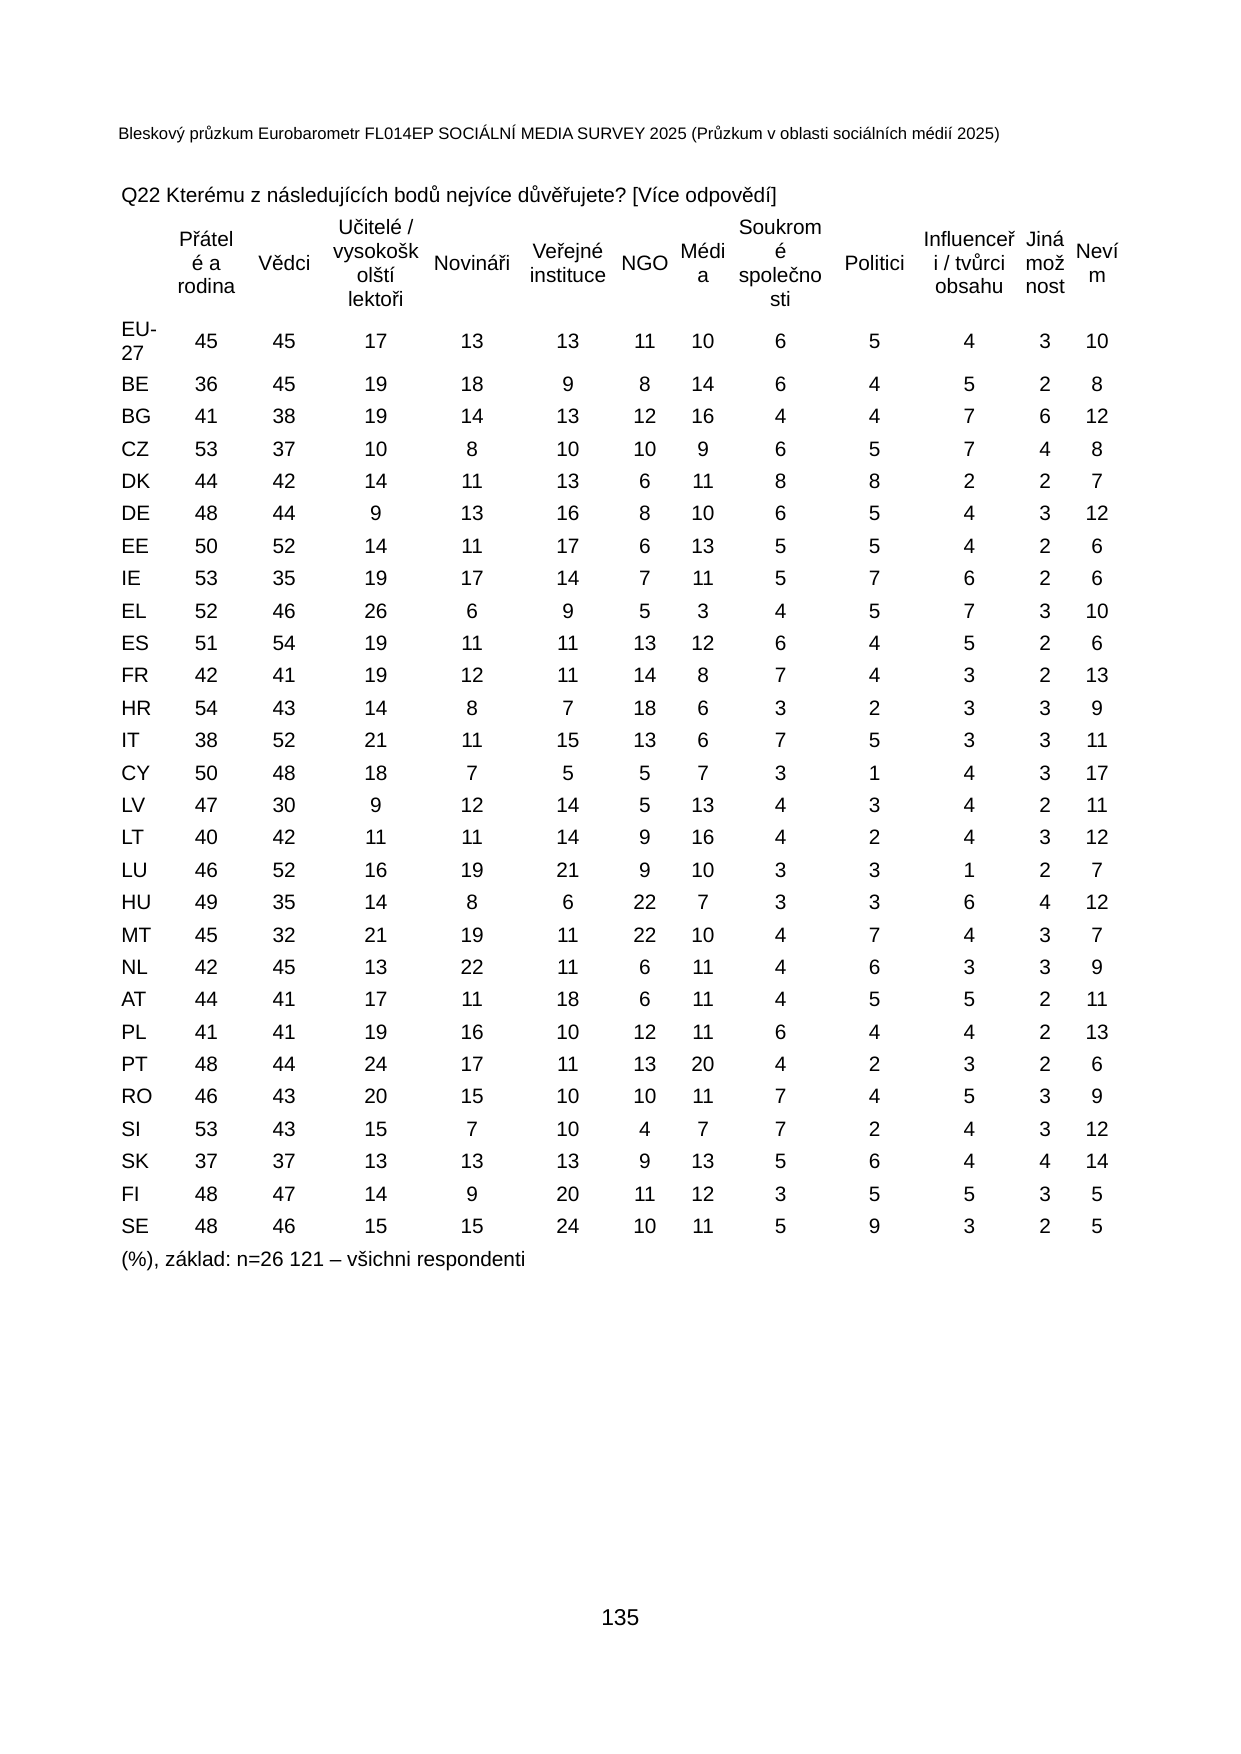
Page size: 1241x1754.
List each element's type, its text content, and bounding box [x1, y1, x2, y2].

table_cell 11 [1072, 789, 1122, 821]
table_cell 48 [172, 1178, 241, 1210]
table_cell Veřejné instituce [520, 211, 615, 314]
table_cell 6 [920, 886, 1018, 918]
table_cell 12 [615, 1015, 674, 1048]
table_cell CZ [118, 432, 172, 465]
table_cell 22 [424, 951, 520, 983]
table_cell 4 [732, 789, 829, 821]
table_cell 6 [674, 691, 732, 724]
table_cell Přátelé a rodina [172, 211, 241, 314]
table_cell 53 [172, 1113, 241, 1145]
table_cell 1 [920, 854, 1018, 886]
table_cell 13 [424, 1145, 520, 1177]
table_cell Novináři [424, 211, 520, 314]
table_cell 17 [1072, 756, 1122, 789]
table_cell 4 [829, 627, 920, 659]
table_cell 43 [241, 1080, 327, 1113]
table_cell 45 [241, 951, 327, 983]
table_cell 9 [1072, 1080, 1122, 1113]
table_cell 7 [829, 918, 920, 951]
table_cell 15 [328, 1210, 424, 1242]
table_cell 18 [424, 368, 520, 400]
table_cell 2 [1018, 1015, 1072, 1048]
table_cell IT [118, 724, 172, 756]
table_cell 5 [920, 368, 1018, 400]
table_cell 8 [829, 465, 920, 497]
table_cell 6 [732, 314, 829, 367]
table_cell 17 [328, 983, 424, 1015]
table_cell 7 [732, 724, 829, 756]
table_cell Nevím [1072, 211, 1122, 314]
table_cell 2 [1018, 659, 1072, 691]
table_cell 53 [172, 562, 241, 594]
table_cell 4 [920, 1145, 1018, 1177]
table_cell 2 [1018, 562, 1072, 594]
table_cell 7 [829, 562, 920, 594]
table_cell 8 [674, 659, 732, 691]
table_cell 7 [1072, 465, 1122, 497]
table_cell 18 [615, 691, 674, 724]
table_cell 10 [1072, 314, 1122, 367]
table_cell Vědci [241, 211, 327, 314]
table_cell 5 [615, 789, 674, 821]
table_cell 8 [1072, 432, 1122, 465]
table_cell LT [118, 821, 172, 853]
table_cell 9 [328, 497, 424, 529]
table_cell 11 [424, 627, 520, 659]
table_cell 12 [424, 659, 520, 691]
table_cell 50 [172, 756, 241, 789]
table_cell 8 [615, 368, 674, 400]
table_cell 13 [520, 1145, 615, 1177]
table_cell 41 [241, 1015, 327, 1048]
table_cell Politici [829, 211, 920, 314]
table_cell 2 [1018, 530, 1072, 562]
table_cell 6 [1072, 562, 1122, 594]
table_cell 5 [732, 1145, 829, 1177]
table_cell 26 [328, 594, 424, 627]
table_cell 12 [1072, 886, 1122, 918]
table_cell 45 [241, 314, 327, 367]
table_cell 3 [920, 1048, 1018, 1080]
table_cell 13 [615, 627, 674, 659]
table_cell 7 [732, 659, 829, 691]
table_cell 2 [829, 1113, 920, 1145]
table_cell 12 [674, 1178, 732, 1210]
table_cell 19 [328, 659, 424, 691]
table_cell 35 [241, 562, 327, 594]
table_cell 4 [829, 659, 920, 691]
table_cell 41 [241, 659, 327, 691]
table_cell 13 [674, 530, 732, 562]
table_cell 4 [920, 314, 1018, 367]
table_cell 5 [829, 983, 920, 1015]
table_cell 6 [1072, 530, 1122, 562]
table_cell 21 [520, 854, 615, 886]
table_cell 4 [732, 821, 829, 853]
table_cell 24 [520, 1210, 615, 1242]
table_cell 10 [520, 1015, 615, 1048]
table_cell 9 [1072, 951, 1122, 983]
table_cell EU-27 [118, 314, 172, 367]
table_cell 19 [424, 918, 520, 951]
table_cell 9 [829, 1210, 920, 1242]
table_cell AT [118, 983, 172, 1015]
table_cell 15 [424, 1210, 520, 1242]
table_cell 9 [424, 1178, 520, 1210]
table_cell 19 [328, 368, 424, 400]
table_cell 3 [1018, 497, 1072, 529]
table_cell 4 [732, 594, 829, 627]
table_cell 13 [520, 314, 615, 367]
table_cell 6 [1072, 627, 1122, 659]
table_cell 3 [1018, 594, 1072, 627]
table_cell 8 [1072, 368, 1122, 400]
table_cell 3 [732, 886, 829, 918]
table_cell 37 [241, 1145, 327, 1177]
table_cell 22 [615, 886, 674, 918]
table_cell 5 [829, 594, 920, 627]
table_cell 44 [241, 497, 327, 529]
table_cell 2 [1018, 627, 1072, 659]
table_cell 24 [328, 1048, 424, 1080]
table_cell 4 [920, 789, 1018, 821]
table_cell 13 [328, 951, 424, 983]
table_cell BG [118, 400, 172, 432]
table_cell 5 [829, 497, 920, 529]
table_cell 3 [920, 1210, 1018, 1242]
table_cell 3 [1018, 1080, 1072, 1113]
table_cell 20 [674, 1048, 732, 1080]
table_header Q22 Kterému z následujících bodů nejvíce důvěřujete? [Více odpovědí] [118, 179, 1122, 211]
table_cell 14 [615, 659, 674, 691]
table_cell 45 [172, 314, 241, 367]
table_cell PT [118, 1048, 172, 1080]
table_cell 19 [424, 854, 520, 886]
table_cell 2 [829, 821, 920, 853]
table_cell 11 [1072, 724, 1122, 756]
table_cell 4 [829, 368, 920, 400]
table_cell HU [118, 886, 172, 918]
table_cell 7 [920, 400, 1018, 432]
table_cell 5 [920, 627, 1018, 659]
table_cell 2 [1018, 983, 1072, 1015]
table_cell 7 [615, 562, 674, 594]
table_cell 11 [674, 1015, 732, 1048]
table_cell 19 [328, 562, 424, 594]
table_cell 10 [520, 1080, 615, 1113]
table_cell 3 [732, 1178, 829, 1210]
table_cell 3 [1018, 1178, 1072, 1210]
table_cell 5 [829, 530, 920, 562]
table_cell 18 [520, 983, 615, 1015]
table_cell 11 [674, 562, 732, 594]
table_cell 41 [172, 1015, 241, 1048]
table_cell 3 [1018, 691, 1072, 724]
table_cell 5 [920, 1178, 1018, 1210]
table_cell 3 [920, 724, 1018, 756]
table_cell 13 [615, 724, 674, 756]
table_cell 9 [520, 368, 615, 400]
table_cell 4 [732, 951, 829, 983]
table_cell 48 [172, 1210, 241, 1242]
table_cell HR [118, 691, 172, 724]
table_cell 18 [328, 756, 424, 789]
table_cell 15 [424, 1080, 520, 1113]
table_cell 14 [328, 465, 424, 497]
table_cell 13 [520, 400, 615, 432]
table_cell 4 [1018, 886, 1072, 918]
table_cell 10 [674, 314, 732, 367]
table_cell 16 [520, 497, 615, 529]
table_cell 10 [615, 1210, 674, 1242]
table_cell 3 [829, 886, 920, 918]
table_cell 6 [615, 465, 674, 497]
table_cell 3 [1018, 724, 1072, 756]
table_cell 11 [674, 983, 732, 1015]
table_cell 16 [328, 854, 424, 886]
table_cell 51 [172, 627, 241, 659]
table_cell 11 [1072, 983, 1122, 1015]
table_cell 11 [424, 821, 520, 853]
table_cell 6 [615, 530, 674, 562]
table_cell 5 [920, 983, 1018, 1015]
table_cell 11 [424, 724, 520, 756]
table_cell 48 [172, 1048, 241, 1080]
table_cell 43 [241, 1113, 327, 1145]
table_cell 6 [615, 983, 674, 1015]
table_cell 20 [328, 1080, 424, 1113]
table_cell 54 [172, 691, 241, 724]
table_cell SE [118, 1210, 172, 1242]
table_cell 10 [328, 432, 424, 465]
table_cell ES [118, 627, 172, 659]
table_cell EE [118, 530, 172, 562]
table_cell 5 [829, 432, 920, 465]
table_cell 11 [674, 951, 732, 983]
table_cell Jiná možnost [1018, 211, 1072, 314]
table_cell 3 [829, 854, 920, 886]
table_cell 16 [424, 1015, 520, 1048]
table_cell 4 [732, 400, 829, 432]
table_cell 5 [732, 562, 829, 594]
table_cell 6 [829, 1145, 920, 1177]
table_cell 7 [424, 756, 520, 789]
table_cell 52 [241, 854, 327, 886]
table_cell 15 [520, 724, 615, 756]
table_cell 45 [241, 368, 327, 400]
table_cell 14 [328, 1178, 424, 1210]
table_cell LV [118, 789, 172, 821]
table_cell 44 [241, 1048, 327, 1080]
table_cell 6 [732, 497, 829, 529]
table_cell 38 [172, 724, 241, 756]
table_cell 2 [1018, 854, 1072, 886]
table_cell 6 [920, 562, 1018, 594]
table_cell 8 [615, 497, 674, 529]
table_cell 5 [615, 756, 674, 789]
table_cell 5 [615, 594, 674, 627]
table_cell 4 [732, 1048, 829, 1080]
table_cell 17 [328, 314, 424, 367]
table_cell 14 [520, 562, 615, 594]
table_cell 6 [732, 627, 829, 659]
table_cell 8 [424, 691, 520, 724]
table_cell 21 [328, 724, 424, 756]
table_cell 3 [1018, 314, 1072, 367]
table_cell 36 [172, 368, 241, 400]
table_cell 11 [328, 821, 424, 853]
table_cell 13 [520, 465, 615, 497]
table_cell DE [118, 497, 172, 529]
table_cell 6 [732, 432, 829, 465]
table_cell 3 [920, 659, 1018, 691]
table_cell 14 [328, 886, 424, 918]
table_cell 6 [520, 886, 615, 918]
table_cell 20 [520, 1178, 615, 1210]
table_cell 13 [674, 1145, 732, 1177]
table_cell 3 [732, 854, 829, 886]
table_cell 17 [520, 530, 615, 562]
table_cell 19 [328, 1015, 424, 1048]
table_cell 3 [1018, 951, 1072, 983]
table_cell 38 [241, 400, 327, 432]
table_cell 7 [674, 756, 732, 789]
table_cell 5 [732, 530, 829, 562]
table_cell 11 [674, 465, 732, 497]
table_cell 6 [732, 1015, 829, 1048]
table_cell Soukromé společnosti [732, 211, 829, 314]
table_cell 8 [424, 886, 520, 918]
table_cell MT [118, 918, 172, 951]
table_cell 5 [920, 1080, 1018, 1113]
table_cell 48 [241, 756, 327, 789]
table_cell FR [118, 659, 172, 691]
table_cell 3 [732, 756, 829, 789]
table_cell 54 [241, 627, 327, 659]
table_cell 12 [424, 789, 520, 821]
table_cell 14 [1072, 1145, 1122, 1177]
table_cell 10 [615, 1080, 674, 1113]
table_cell 14 [424, 400, 520, 432]
table_cell 7 [674, 1113, 732, 1145]
table_cell 2 [829, 691, 920, 724]
table_cell NGO [615, 211, 674, 314]
table_cell 41 [172, 400, 241, 432]
table_cell 7 [920, 594, 1018, 627]
table_cell 3 [1018, 756, 1072, 789]
table_cell 13 [1072, 1015, 1122, 1048]
table_cell 11 [674, 1210, 732, 1242]
table_cell 6 [829, 951, 920, 983]
table_cell 9 [615, 854, 674, 886]
table_cell 11 [520, 918, 615, 951]
table_cell 46 [172, 854, 241, 886]
table_cell 7 [520, 691, 615, 724]
table_cell [118, 211, 172, 314]
table_cell 49 [172, 886, 241, 918]
table_cell 7 [674, 886, 732, 918]
table_cell 11 [674, 1080, 732, 1113]
table_cell 7 [424, 1113, 520, 1145]
table_cell 10 [674, 918, 732, 951]
table_cell 6 [674, 724, 732, 756]
table_cell 4 [920, 497, 1018, 529]
table_cell IE [118, 562, 172, 594]
table_cell 11 [615, 1178, 674, 1210]
table_cell 11 [424, 465, 520, 497]
table_cell NL [118, 951, 172, 983]
table_cell 6 [1018, 400, 1072, 432]
table_cell 11 [424, 530, 520, 562]
table_cell 3 [920, 951, 1018, 983]
table_cell 32 [241, 918, 327, 951]
table_cell 3 [732, 691, 829, 724]
table_cell 17 [424, 562, 520, 594]
table_cell 47 [172, 789, 241, 821]
table_cell 6 [732, 368, 829, 400]
table_cell 3 [1018, 821, 1072, 853]
table_cell 46 [241, 594, 327, 627]
table_cell 10 [674, 854, 732, 886]
table_cell 2 [1018, 368, 1072, 400]
table_cell 6 [1072, 1048, 1122, 1080]
table_cell 5 [732, 1210, 829, 1242]
table_cell 16 [674, 821, 732, 853]
table_cell 46 [172, 1080, 241, 1113]
table_cell 2 [1018, 1048, 1072, 1080]
table_cell 50 [172, 530, 241, 562]
table_cell 22 [615, 918, 674, 951]
table_cell 12 [674, 627, 732, 659]
table_cell 4 [1018, 432, 1072, 465]
table_cell 4 [920, 1113, 1018, 1145]
table_cell 5 [1072, 1210, 1122, 1242]
table_cell 10 [520, 432, 615, 465]
table_cell Média [674, 211, 732, 314]
table_cell 43 [241, 691, 327, 724]
table_cell CY [118, 756, 172, 789]
table_cell 44 [172, 983, 241, 1015]
table_cell 13 [615, 1048, 674, 1080]
table_cell 37 [172, 1145, 241, 1177]
table_cell 4 [829, 400, 920, 432]
table_cell LU [118, 854, 172, 886]
table_cell 12 [1072, 1113, 1122, 1145]
table_cell 1 [829, 756, 920, 789]
table_cell 41 [241, 983, 327, 1015]
table_cell 4 [920, 821, 1018, 853]
table_cell PL [118, 1015, 172, 1048]
table_cell 13 [328, 1145, 424, 1177]
table_cell 2 [920, 465, 1018, 497]
table_cell FI [118, 1178, 172, 1210]
table_cell 37 [241, 432, 327, 465]
table_cell 2 [1018, 789, 1072, 821]
table_cell 9 [1072, 691, 1122, 724]
table_cell 19 [328, 400, 424, 432]
table_cell 15 [328, 1113, 424, 1145]
table_cell 4 [920, 1015, 1018, 1048]
table_cell 52 [172, 594, 241, 627]
table_cell 4 [920, 756, 1018, 789]
table_cell DK [118, 465, 172, 497]
table_cell 46 [241, 1210, 327, 1242]
table_cell 9 [520, 594, 615, 627]
table_cell 3 [920, 691, 1018, 724]
table_cell 45 [172, 918, 241, 951]
table_cell 9 [615, 1145, 674, 1177]
table_cell 42 [241, 821, 327, 853]
table_cell 7 [732, 1080, 829, 1113]
table_cell BE [118, 368, 172, 400]
table_cell 14 [328, 691, 424, 724]
table_cell 7 [1072, 854, 1122, 886]
table_cell Influenceři / tvůrci obsahu [920, 211, 1018, 314]
table_cell 14 [674, 368, 732, 400]
table_cell 2 [1018, 465, 1072, 497]
table_cell 10 [1072, 594, 1122, 627]
table_cell 4 [829, 1015, 920, 1048]
table_cell 4 [1018, 1145, 1072, 1177]
table_cell 11 [520, 627, 615, 659]
table_cell 4 [829, 1080, 920, 1113]
table_cell 4 [615, 1113, 674, 1145]
table_cell 7 [1072, 918, 1122, 951]
table_cell 5 [829, 314, 920, 367]
table_cell 52 [241, 724, 327, 756]
table_cell 53 [172, 432, 241, 465]
table_cell 12 [1072, 400, 1122, 432]
table_cell 9 [615, 821, 674, 853]
table_cell SK [118, 1145, 172, 1177]
table_cell 5 [520, 756, 615, 789]
table_cell 10 [520, 1113, 615, 1145]
table_cell SI [118, 1113, 172, 1145]
table_cell 52 [241, 530, 327, 562]
table_cell 9 [674, 432, 732, 465]
table_cell 47 [241, 1178, 327, 1210]
table_cell 5 [829, 724, 920, 756]
table_cell 12 [615, 400, 674, 432]
table_cell 42 [241, 465, 327, 497]
table_cell 4 [732, 918, 829, 951]
table_cell 11 [424, 983, 520, 1015]
table_cell 10 [674, 497, 732, 529]
table_cell EL [118, 594, 172, 627]
table_cell 13 [674, 789, 732, 821]
table_cell 7 [920, 432, 1018, 465]
table_cell 30 [241, 789, 327, 821]
table_cell 14 [328, 530, 424, 562]
table_cell (%), základ: n=26 121 – všichni respondenti [118, 1242, 1122, 1274]
table_cell 13 [424, 314, 520, 367]
table_cell 3 [1018, 1113, 1072, 1145]
table_cell 8 [424, 432, 520, 465]
table_cell 11 [520, 659, 615, 691]
table_cell 44 [172, 465, 241, 497]
table_cell 2 [829, 1048, 920, 1080]
table_cell 48 [172, 497, 241, 529]
table_cell 12 [1072, 821, 1122, 853]
table_cell 8 [732, 465, 829, 497]
table_cell 4 [732, 983, 829, 1015]
table_cell RO [118, 1080, 172, 1113]
table_cell 5 [829, 1178, 920, 1210]
table_cell 3 [1018, 918, 1072, 951]
table_cell 42 [172, 951, 241, 983]
table_cell 6 [615, 951, 674, 983]
table_cell 11 [520, 1048, 615, 1080]
table_cell 14 [520, 821, 615, 853]
table_cell 40 [172, 821, 241, 853]
table_cell 35 [241, 886, 327, 918]
table_cell 7 [732, 1113, 829, 1145]
table_cell 13 [1072, 659, 1122, 691]
table_cell 5 [1072, 1178, 1122, 1210]
table_cell 12 [1072, 497, 1122, 529]
table_cell 10 [615, 432, 674, 465]
table_cell 17 [424, 1048, 520, 1080]
table_cell 4 [920, 530, 1018, 562]
table_cell 14 [520, 789, 615, 821]
table_cell 3 [674, 594, 732, 627]
table_cell 3 [829, 789, 920, 821]
table_cell 42 [172, 659, 241, 691]
table_cell 13 [424, 497, 520, 529]
table_cell 9 [328, 789, 424, 821]
table_cell 11 [615, 314, 674, 367]
table_cell 21 [328, 918, 424, 951]
table_cell 16 [674, 400, 732, 432]
table_cell 6 [424, 594, 520, 627]
table_cell 2 [1018, 1210, 1072, 1242]
table_cell 4 [920, 918, 1018, 951]
table_cell Učitelé / vysokoškolští lektoři [328, 211, 424, 314]
table_cell 19 [328, 627, 424, 659]
table_cell 11 [520, 951, 615, 983]
